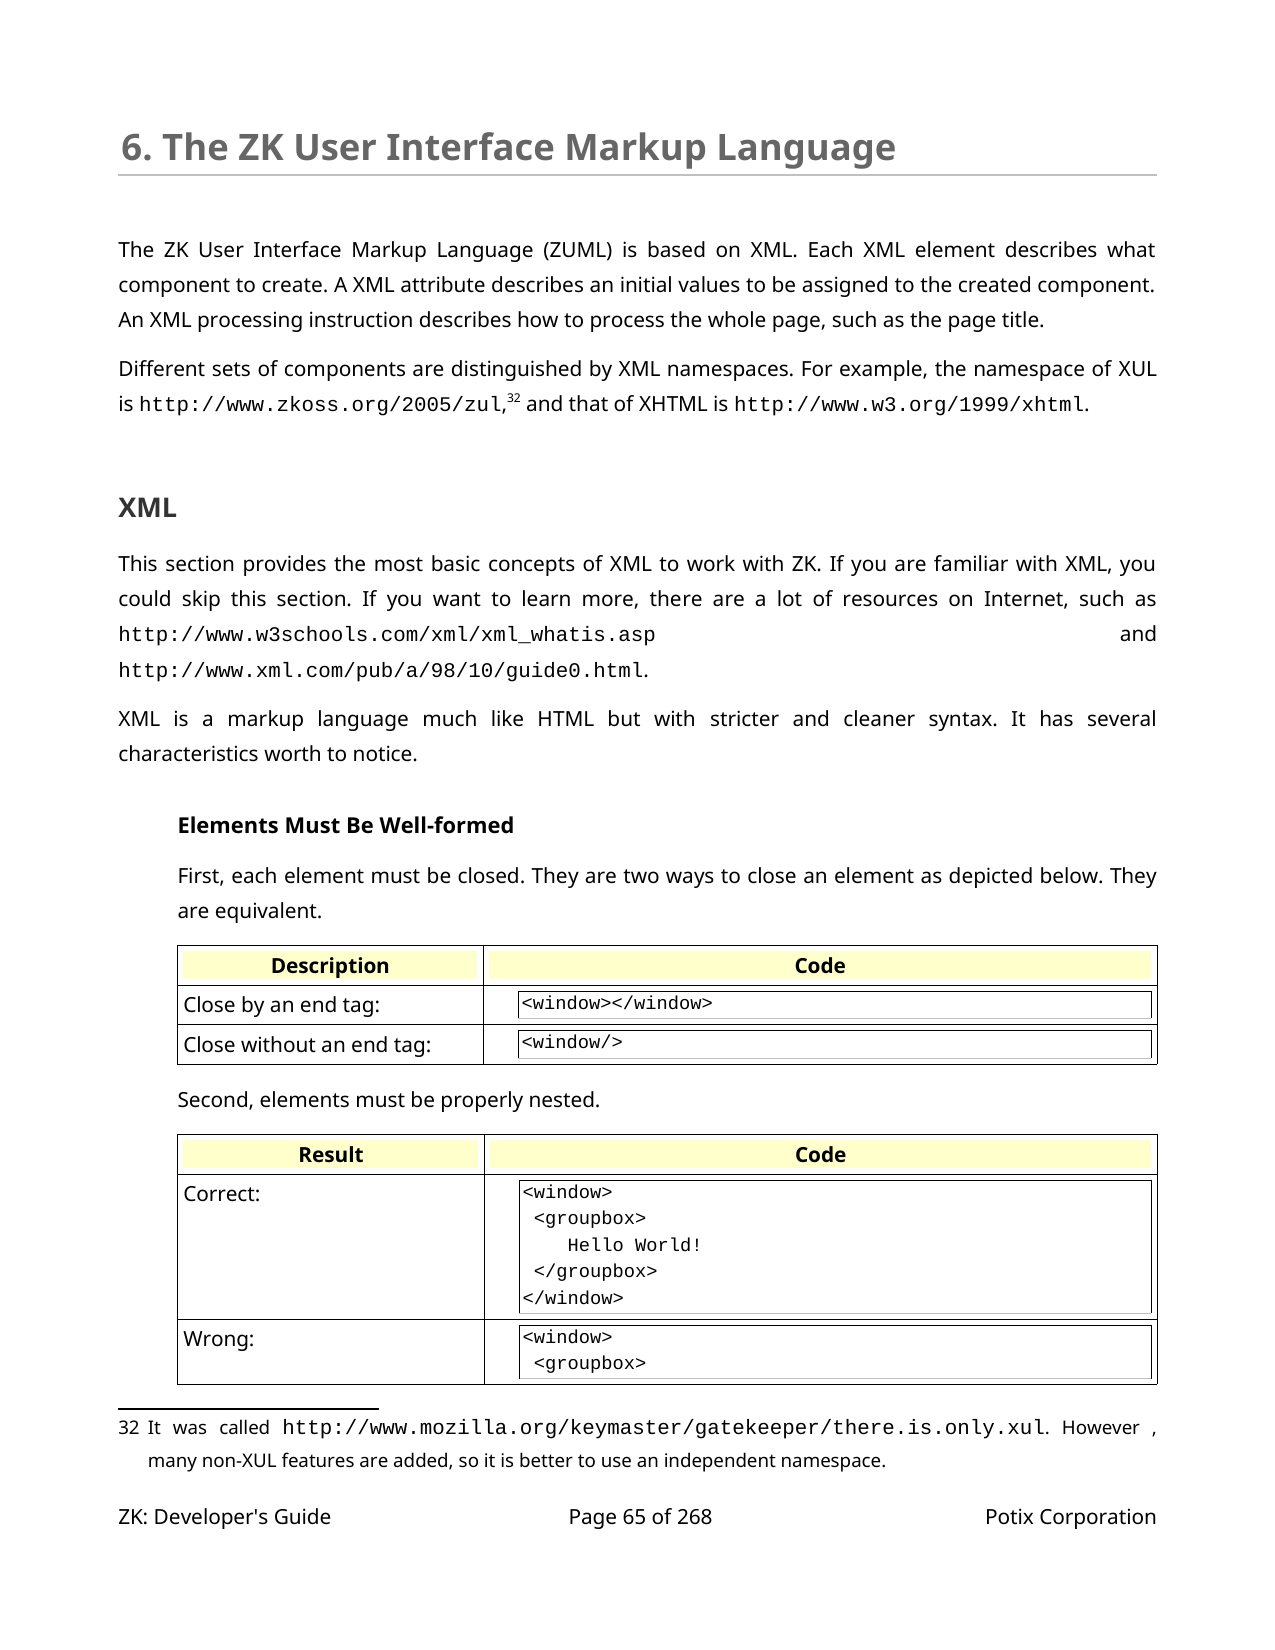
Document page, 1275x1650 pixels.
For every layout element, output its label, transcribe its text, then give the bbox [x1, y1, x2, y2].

text XML is a markup language much like HTML but with stricter and cleaner syntax. It has several characteristics worth to notice. [118, 704, 1157, 768]
table_cell <window> <groupbox> [485, 1320, 1157, 1384]
table_cell <window></window> [484, 986, 1157, 1024]
text First, each element must be closed. They are two ways to close an element as depicted below. They are equivalent. [177, 861, 1157, 924]
text It was called http://www.mozilla.org/keymaster/gatekeeper/there.is.only.xul. However , many non-XUL features are added, so it is better to use an independent namespace. [118, 1415, 1157, 1473]
text Different sets of components are distinguished by XML namespaces. For example, the namespace of XUL is http://www.zkoss.org/2005/zul, and that of XHTML is http://www.w3.org/1999/xhtml. [118, 354, 1157, 418]
table_cell <window/> [484, 1025, 1157, 1064]
table_cell Correct: [178, 1175, 484, 1319]
text This section provides the most basic concepts of XML to work with ZK. If you are familiar with XML, you could skip this section. If you want to learn more, there are a lot of resources on Internet, such as http://www.w3schools.com/xml/xml_whatis.asp and http://www.xml.com/pub/a/98/10/guide0.html. [118, 549, 1157, 684]
subtitle XML [118, 489, 1157, 526]
text The ZK User Interface Markup Language (ZUML) is based on XML. Each XML element describes what component to create. A XML attribute describes an initial values to be assigned to the created component. An XML processing instruction describes how to process the whole page, such as the page title. [118, 235, 1157, 333]
subtitle 6. The ZK User Interface Markup Language [118, 118, 1157, 174]
table_cell Wrong: [178, 1320, 484, 1384]
text Second, elements must be properly nested. [177, 1085, 1157, 1113]
table_cell Close by an end tag: [178, 986, 483, 1024]
table_cell <window> <groupbox> Hello World! </groupbox> </window> [485, 1175, 1157, 1319]
table_cell Close without an end tag: [178, 1025, 483, 1064]
subtitle Elements Must Be Well-formed [177, 810, 1157, 840]
table_header Code [485, 1135, 1157, 1174]
table_header Result [178, 1135, 484, 1174]
table_header Description [178, 946, 483, 985]
table_header Code [484, 946, 1157, 985]
